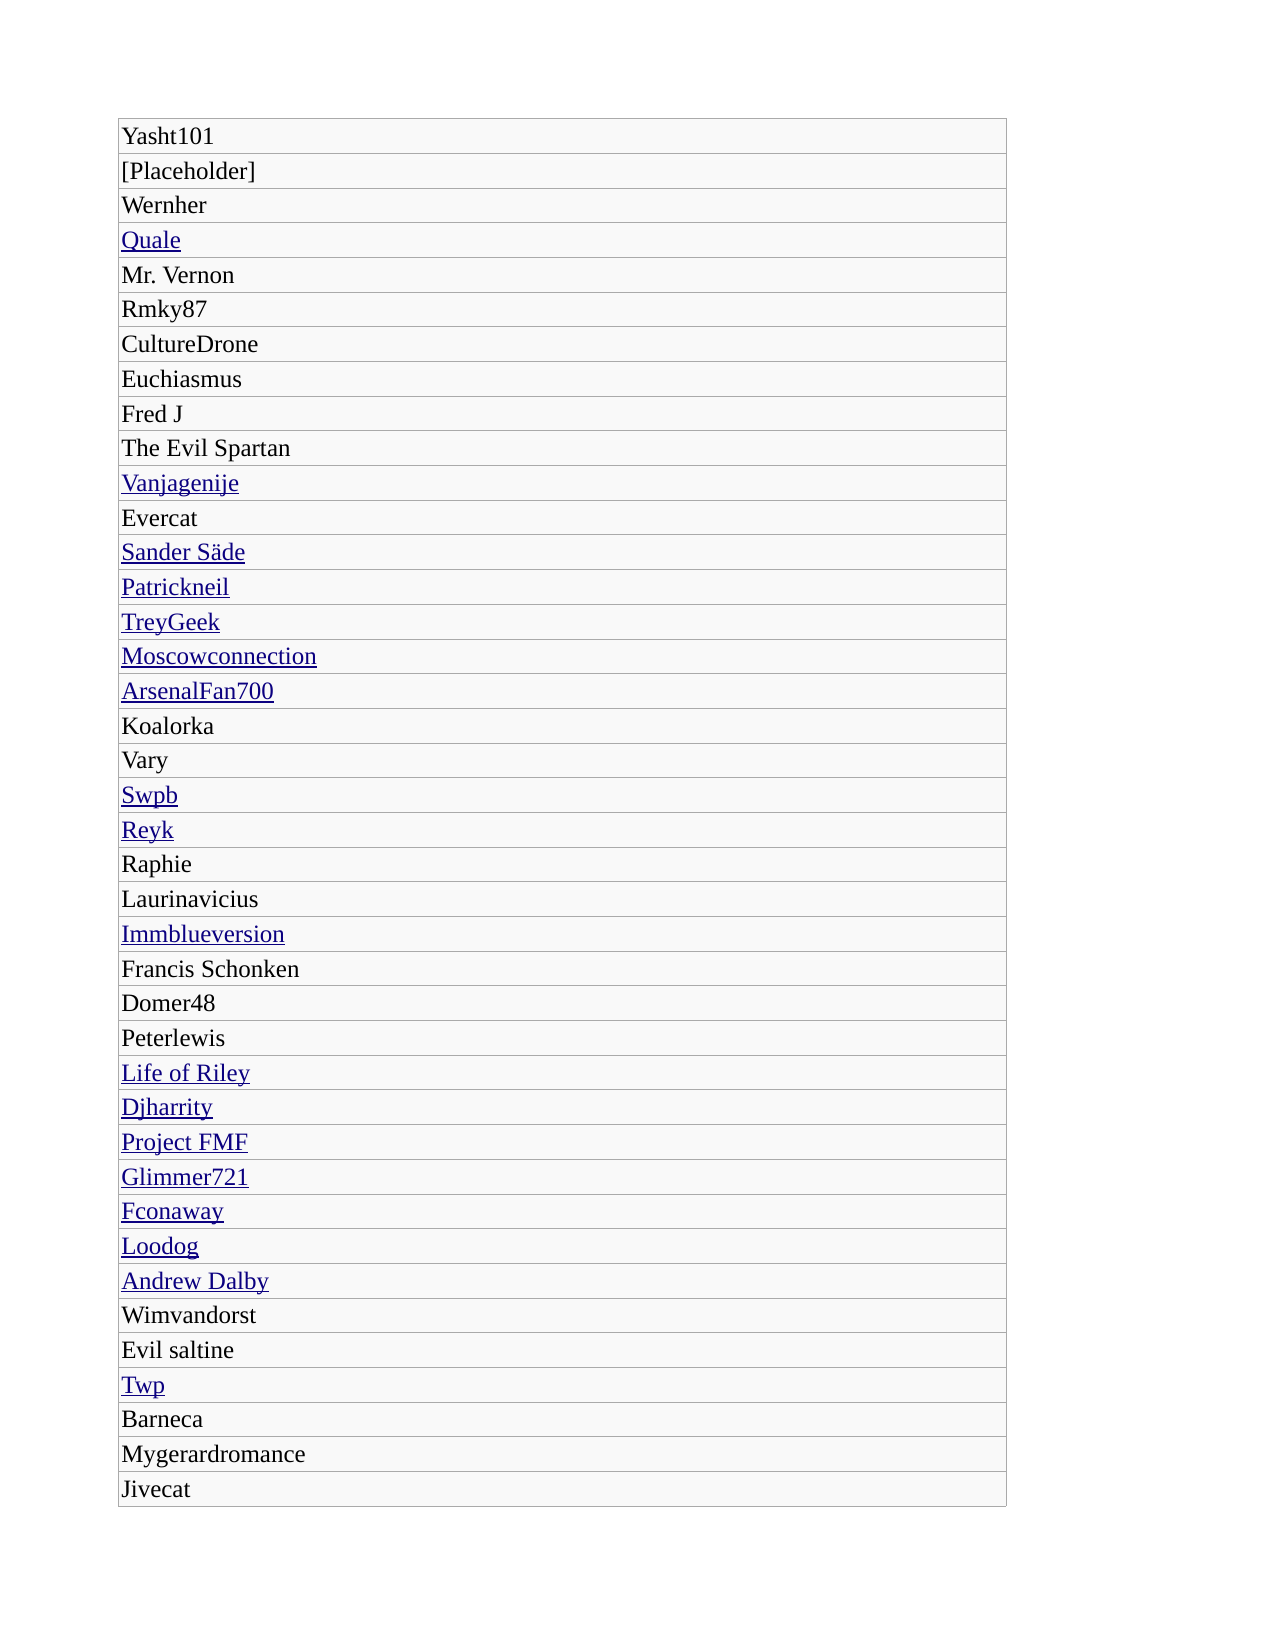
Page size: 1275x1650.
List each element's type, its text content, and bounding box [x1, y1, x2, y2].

table_cell Mygerardromance [119, 1437, 1006, 1471]
table_cell Patrickneil [119, 570, 1006, 604]
table_cell TreyGeek [119, 605, 1006, 638]
table_cell Life of Riley [119, 1056, 1006, 1089]
table_cell The Evil Spartan [119, 431, 1006, 465]
table_cell Wimvandorst [119, 1299, 1006, 1332]
table_cell Evil saltine [119, 1333, 1006, 1367]
table_cell Domer48 [119, 986, 1006, 1020]
table_cell Jivecat [119, 1472, 1006, 1506]
table_cell Vary [119, 744, 1006, 777]
table_cell Vanjagenije [119, 466, 1006, 500]
table_cell Moscowconnection [119, 640, 1006, 673]
table_cell Djharrity [119, 1090, 1006, 1124]
table_cell Project FMF [119, 1125, 1006, 1159]
table_cell CultureDrone [119, 327, 1006, 361]
table_cell Twp [119, 1368, 1006, 1402]
table_cell Koalorka [119, 709, 1006, 742]
table_cell Reyk [119, 813, 1006, 847]
table_cell Laurinavicius [119, 882, 1006, 916]
table_cell Euchiasmus [119, 362, 1006, 396]
table_cell Sander Säde [119, 535, 1006, 569]
table_cell Fconaway [119, 1195, 1006, 1228]
table_cell [Placeholder] [119, 154, 1006, 187]
table_cell Rmky87 [119, 293, 1006, 326]
table_cell Mr. Vernon [119, 258, 1006, 292]
table_cell Yasht101 [119, 119, 1006, 153]
table_cell Francis Schonken [119, 952, 1006, 985]
table_cell Fred J [119, 397, 1006, 430]
table_cell Glimmer721 [119, 1160, 1006, 1193]
table_cell Andrew Dalby [119, 1264, 1006, 1297]
table_cell Wernher [119, 189, 1006, 222]
table_cell ArsenalFan700 [119, 674, 1006, 708]
table_cell Quale [119, 223, 1006, 257]
table_cell Immblueversion [119, 917, 1006, 951]
table_cell Evercat [119, 501, 1006, 534]
table_cell Barneca [119, 1403, 1006, 1436]
table_cell Peterlewis [119, 1021, 1006, 1055]
table_cell Raphie [119, 848, 1006, 881]
table_cell Loodog [119, 1229, 1006, 1263]
table_cell Swpb [119, 778, 1006, 812]
